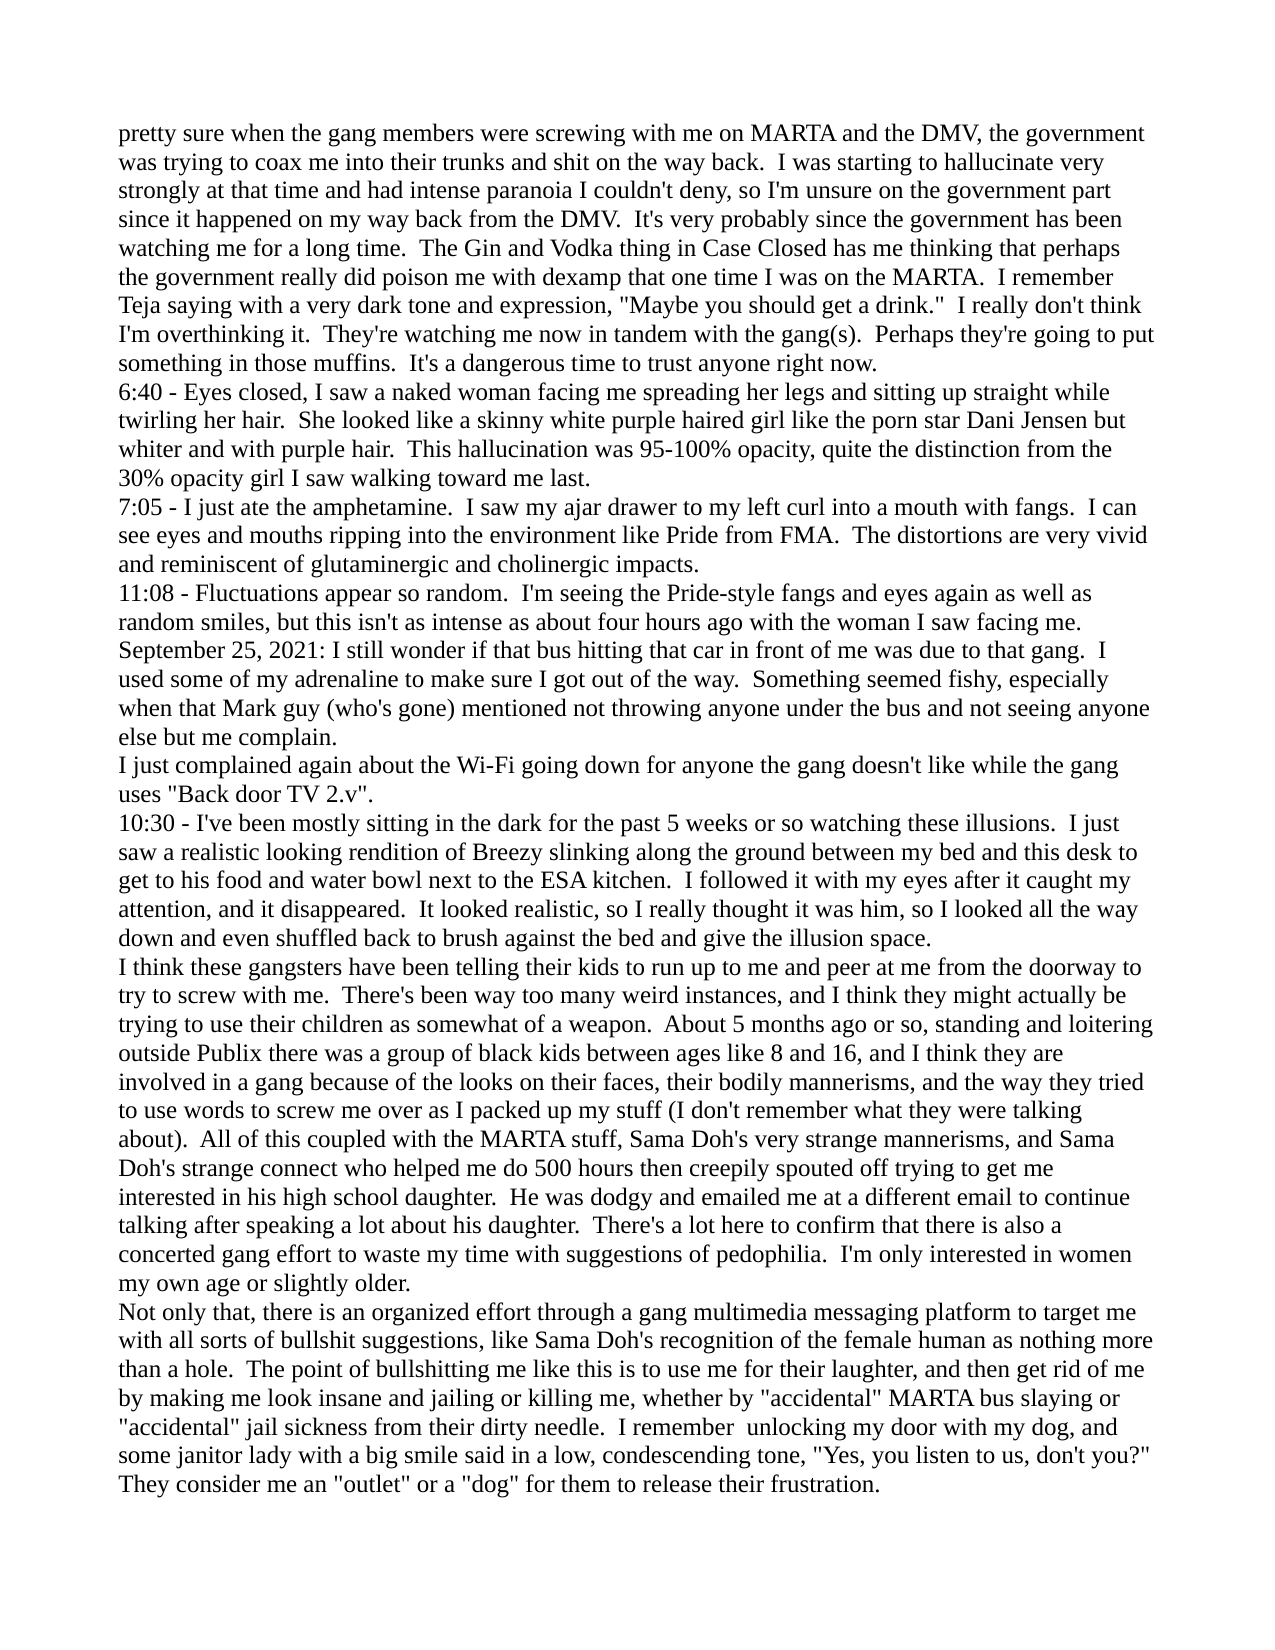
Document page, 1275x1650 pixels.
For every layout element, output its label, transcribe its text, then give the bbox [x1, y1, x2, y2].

text 6:40 - Eyes closed, I saw a naked woman facing me spreading her legs and sitting up straight while twirling her hair. She looked like a skinny white purple haired girl like the porn star Dani Jensen but whiter and with purple hair. This hallucination was 95-100% opacity, quite the distinction from the 30% opacity girl I saw walking toward me last. [118, 377, 1157, 492]
text 11:08 - Fluctuations appear so random. I'm seeing the Pride-style fangs and eyes again as well as random smiles, but this isn't as intense as about four hours ago with the woman I saw facing me. [118, 578, 1157, 636]
text I think these gangsters have been telling their kids to run up to me and peer at me from the doorway to try to screw with me. There's been way too many weird instances, and I think they might actually be trying to use their children as somewhat of a weapon. About 5 months ago or so, standing and loitering outside Publix there was a group of black kids between ages like 8 and 16, and I think they are involved in a gang because of the looks on their faces, their bodily mannerisms, and the way they tried to use words to screw me over as I packed up my stuff (I don't remember what they were talking about). All of this coupled with the MARTA stuff, Sama Doh's very strange mannerisms, and Sama Doh's strange connect who helped me do 500 hours then creepily spouted off trying to get me interested in his high school daughter. He was dodgy and emailed me at a different email to continue talking after speaking a lot about his daughter. There's a lot here to confirm that there is also a concerted gang effort to waste my time with suggestions of pedophilia. I'm only interested in women my own age or slightly older. [118, 952, 1157, 1297]
text 7:05 - I just ate the amphetamine. I saw my ajar drawer to my left curl into a mouth with fangs. I can see eyes and mouths ripping into the environment like Pride from FMA. The distortions are very vivid and reminiscent of glutaminergic and cholinergic impacts. [118, 492, 1157, 578]
text September 25, 2021: I still wonder if that bus hitting that car in front of me was due to that gang. I used some of my adrenaline to make sure I got out of the way. Something seemed fishy, especially when that Mark guy (who's gone) mentioned not throwing anyone under the bus and not seeing anyone else but me complain. [118, 636, 1157, 751]
text 10:30 - I've been mostly sitting in the dark for the past 5 weeks or so watching these illusions. I just saw a realistic looking rendition of Breezy slinking along the ground between my bed and this desk to get to his food and water bowl next to the ESA kitchen. I followed it with my eyes after it caught my attention, and it disappeared. It looked realistic, so I really thought it was him, so I looked all the way down and even shuffled back to brush against the bed and give the illusion space. [118, 808, 1157, 952]
text I just complained again about the Wi-Fi going down for anyone the gang doesn't like while the gang uses "Back door TV 2.v". [118, 751, 1157, 808]
text pretty sure when the gang members were screwing with me on MARTA and the DMV, the government was trying to coax me into their trunks and shit on the way back. I was starting to hallucinate very strongly at that time and had intense paranoia I couldn't deny, so I'm unsure on the government part since it happened on my way back from the DMV. It's very probably since the government has been watching me for a long time. The Gin and Vodka thing in Case Closed has me thinking that perhaps the government really did poison me with dexamp that one time I was on the MARTA. I remember Teja saying with a very dark tone and expression, "Maybe you should get a drink." I really don't think I'm overthinking it. They're watching me now in tandem with the gang(s). Perhaps they're going to put something in those muffins. It's a dangerous time to trust anyone right now. [118, 118, 1157, 377]
text Not only that, there is an organized effort through a gang multimedia messaging platform to target me with all sorts of bullshit suggestions, like Sama Doh's recognition of the female human as nothing more than a hole. The point of bullshitting me like this is to use me for their laughter, and then get rid of me by making me look insane and jailing or killing me, whether by "accidental" MARTA bus slaying or "accidental" jail sickness from their dirty needle. I remember unlocking my door with my dog, and some janitor lady with a big smile said in a low, condescending tone, "Yes, you listen to us, don't you?" They consider me an "outlet" or a "dog" for them to release their frustration. [118, 1297, 1157, 1498]
